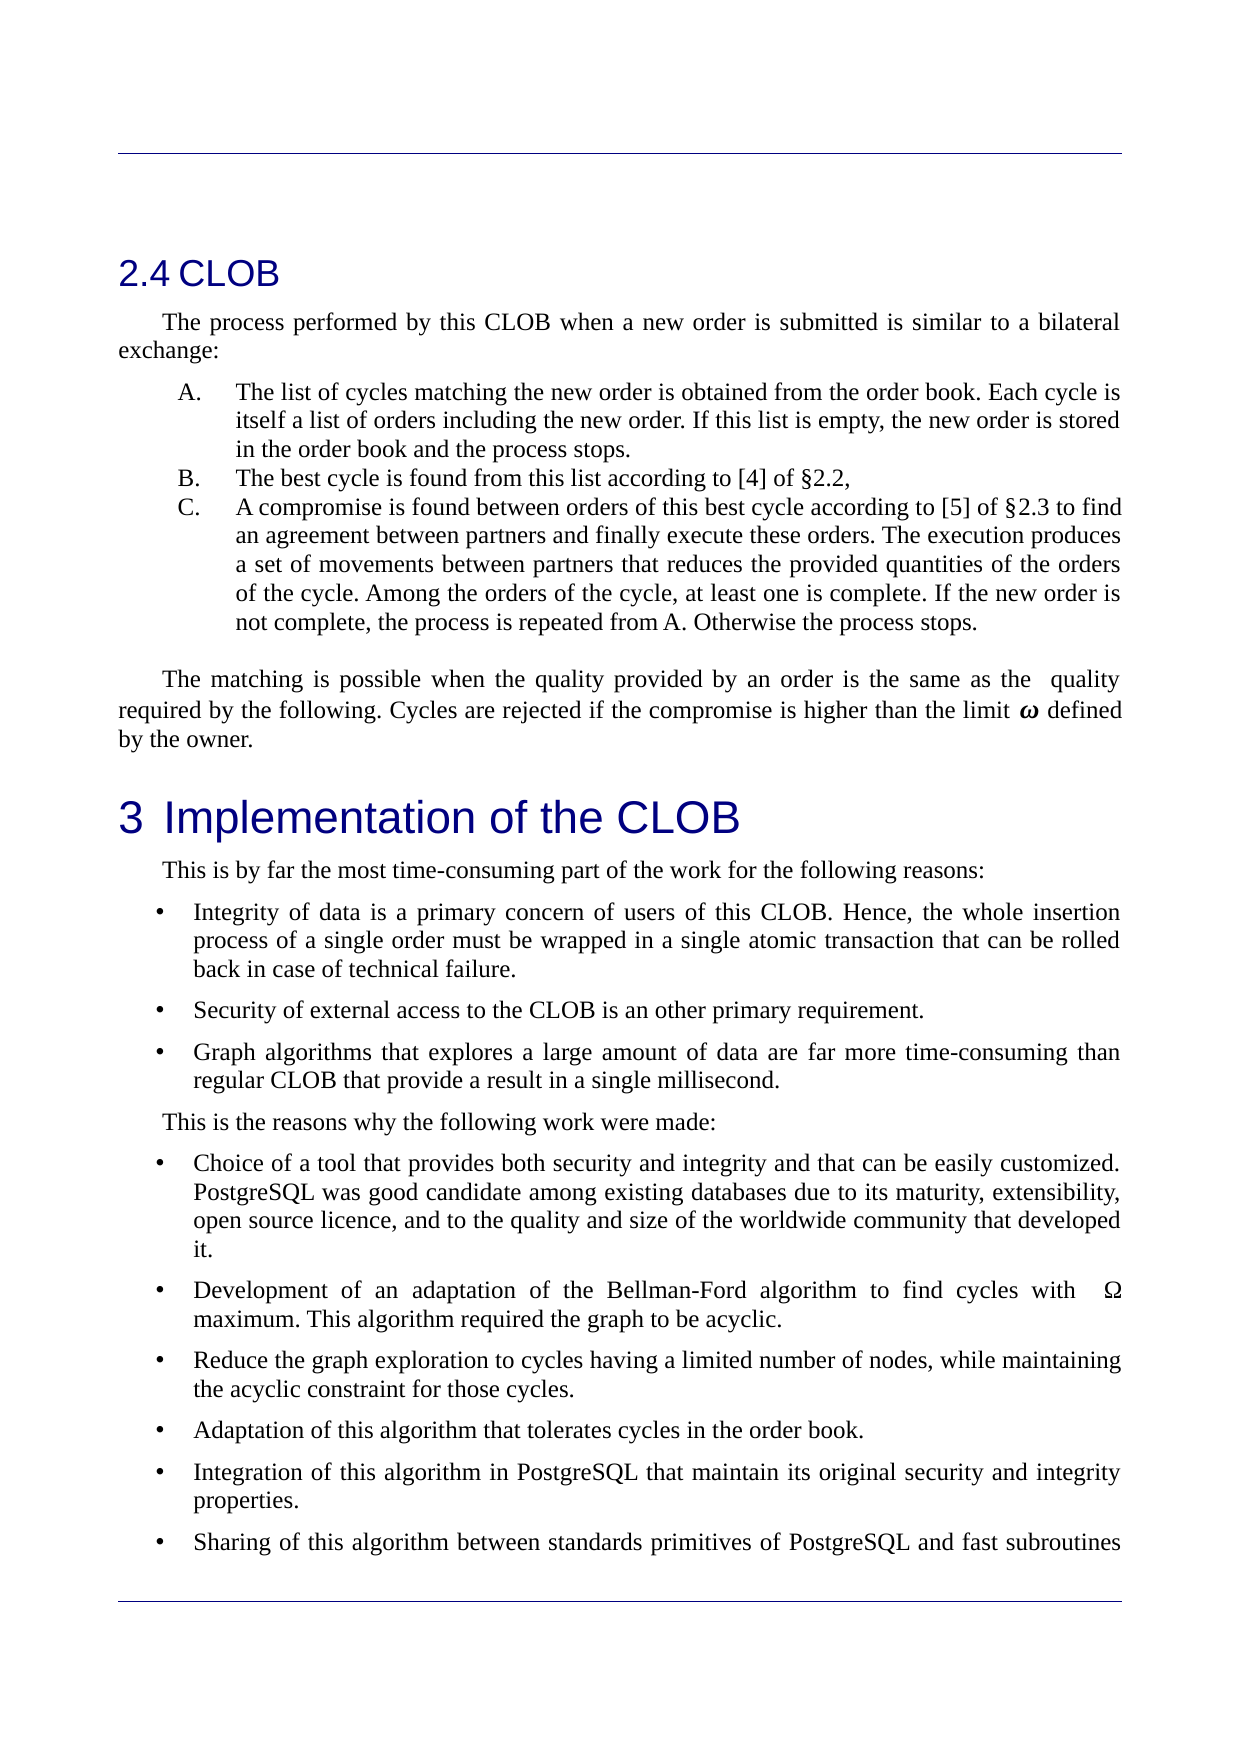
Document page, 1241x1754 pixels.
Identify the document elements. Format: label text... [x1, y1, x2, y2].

list Security of external access to the CLOB is an other primary requirement. [156, 995, 1122, 1024]
list Development of an adaptation of the Bellman-Ford algorithm to find cycles with Ω maximum. This algorithm required the graph to be acyclic. [156, 1275, 1122, 1333]
subtitle CLOB [118, 251, 1122, 294]
list Reduce the graph exploration to cycles having a limited number of nodes, while maintaining the acyclic constraint for those cycles. [156, 1345, 1122, 1403]
list Sharing of this algorithm between standards primitives of PostgreSQL and fast subroutines [156, 1527, 1122, 1555]
list Integration of this algorithm in PostgreSQL that maintain its original security and integrity properties. [156, 1457, 1122, 1514]
subtitle Implementation of the CLOB [118, 790, 1122, 843]
list C. A compromise is found between orders of this best cycle according to [5] of §2.3 to find an agreement between partners and finally execute these orders. The execution produces a set of movements between partners that reduces the provided quantities of the orders of the cycle. Among the orders of the cycle, at least one is complete. If the new order is not complete, the process is repeated from A. Otherwise the process stops. [177, 492, 1122, 635]
text This is the reasons why the following work were made: [118, 1107, 1122, 1135]
text This is by far the most time-consuming part of the work for the following reasons: [118, 855, 1122, 884]
list Choice of a tool that provides both security and integrity and that can be easily customized. PostgreSQL was good candidate among existing databases due to its maturity, extensibility, open source licence, and to the quality and size of the worldwide community that developed it. [156, 1148, 1122, 1263]
list Adaptation of this algorithm that tolerates cycles in the order book. [156, 1415, 1122, 1444]
list Graph algorithms that explores a large amount of data are far more time-consuming than regular CLOB that provide a result in a single millisecond. [156, 1037, 1122, 1094]
text The matching is possible when the quality provided by an order is the same as the quality required by the following. Cycles are rejected if the compromise is higher than the limit ω defined by the owner. [118, 664, 1122, 753]
list A. The list of cycles matching the new order is obtained from the order book. Each cycle is itself a list of orders including the new order. If this list is empty, the new order is stored in the order book and the process stops. [177, 377, 1122, 463]
text The process performed by this CLOB when a new order is submitted is similar to a bilateral exchange: [118, 307, 1122, 364]
list B. The best cycle is found from this list according to [4] of §2.2, [177, 463, 1122, 492]
list Integrity of data is a primary concern of users of this CLOB. Hence, the whole insertion process of a single order must be wrapped in a single atomic transaction that can be rolled back in case of technical failure. [156, 897, 1122, 983]
